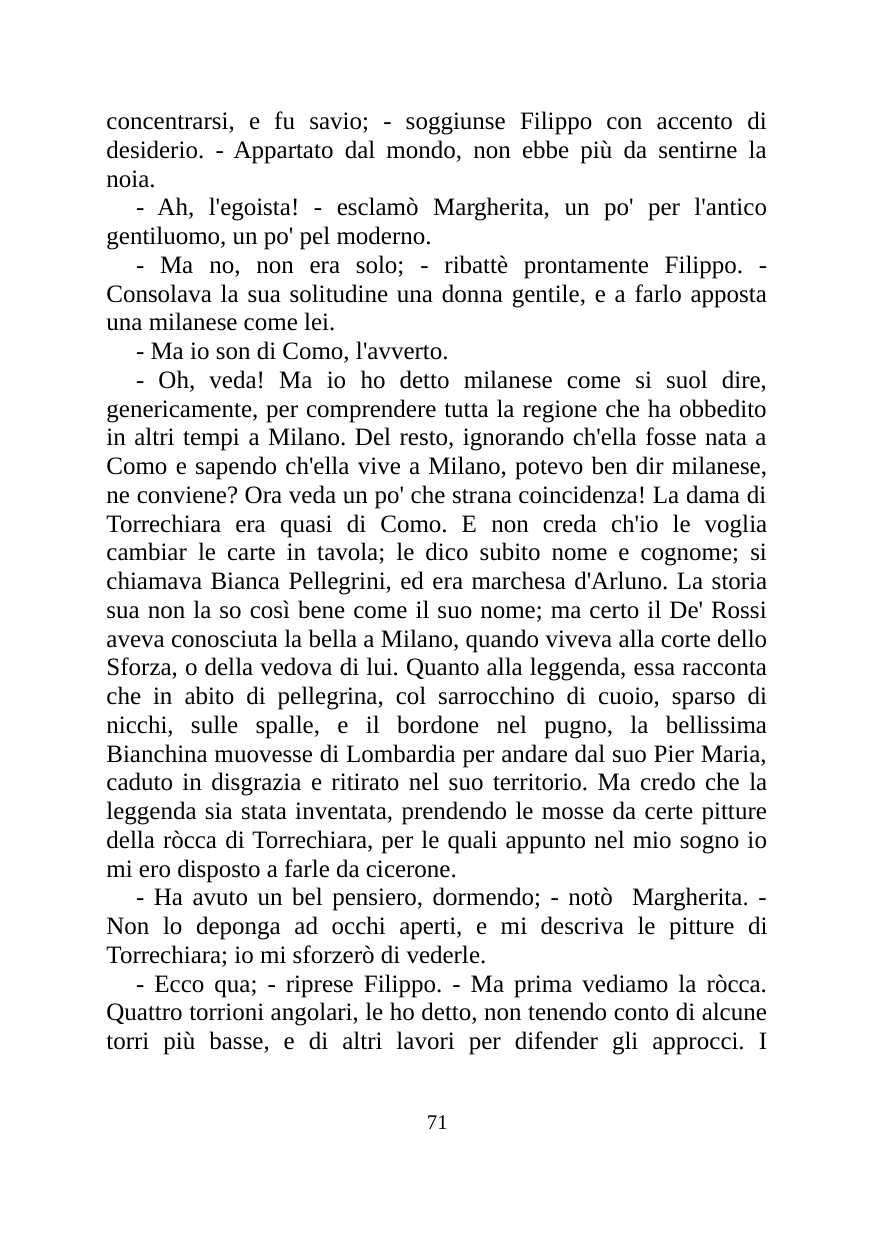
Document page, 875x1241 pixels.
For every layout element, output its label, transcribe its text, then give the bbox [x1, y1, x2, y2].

text - Ecco qua; - riprese Filippo. - Ma prima vediamo la ròcca. Quattro torrioni angolari, le ho detto, non tenendo conto di alcune torri più basse, e di altri lavori per difender gli approcci. I [106, 969, 768, 1055]
text concentrarsi, e fu savio; - soggiunse Filippo con accento di desiderio. - Appartato dal mondo, non ebbe più da sentirne la noia. [106, 106, 768, 192]
text - Ha avuto un bel pensiero, dormendo; - notò Margherita. - Non lo deponga ad occhi aperti, e mi descriva le pitture di Torrechiara; io mi sforzerò di vederle. [106, 882, 768, 969]
text - Ma no, non era solo; - ribattè prontamente Filippo. - Consolava la sua solitudine una donna gentile, e a farlo apposta una milanese come lei. [106, 250, 768, 336]
text - Ah, l'egoista! - esclamò Margherita, un po' per l'antico gentiluomo, un po' pel moderno. [106, 192, 768, 250]
text - Ma io son di Como, l'avverto. [106, 336, 768, 365]
text - Oh, veda! Ma io ho detto milanese come si suol dire, genericamente, per comprendere tutta la regione che ha obbedito in altri tempi a Milano. Del resto, ignorando ch'ella fosse nata a Como e sapendo ch'ella vive a Milano, potevo ben dir milanese, ne conviene? Ora veda un po' che strana coincidenza! La dama di Torrechiara era quasi di Como. E non creda ch'io le voglia cambiar le carte in tavola; le dico subito nome e cognome; si chiamava Bianca Pellegrini, ed era marchesa d'Arluno. La storia sua non la so così bene come il suo nome; ma certo il De' Rossi aveva conosciuta la bella a Milano, quando viveva alla corte dello Sforza, o della vedova di lui. Quanto alla leggenda, essa racconta che in abito di pellegrina, col sarrocchino di cuoio, sparso di nicchi, sulle spalle, e il bordone nel pugno, la bellissima Bianchina muovesse di Lombardia per andare dal suo Pier Maria, caduto in disgrazia e ritirato nel suo territorio. Ma credo che la leggenda sia stata inventata, prendendo le mosse da certe pitture della ròcca di Torrechiara, per le quali appunto nel mio sogno io mi ero disposto a farle da cicerone. [106, 365, 768, 882]
